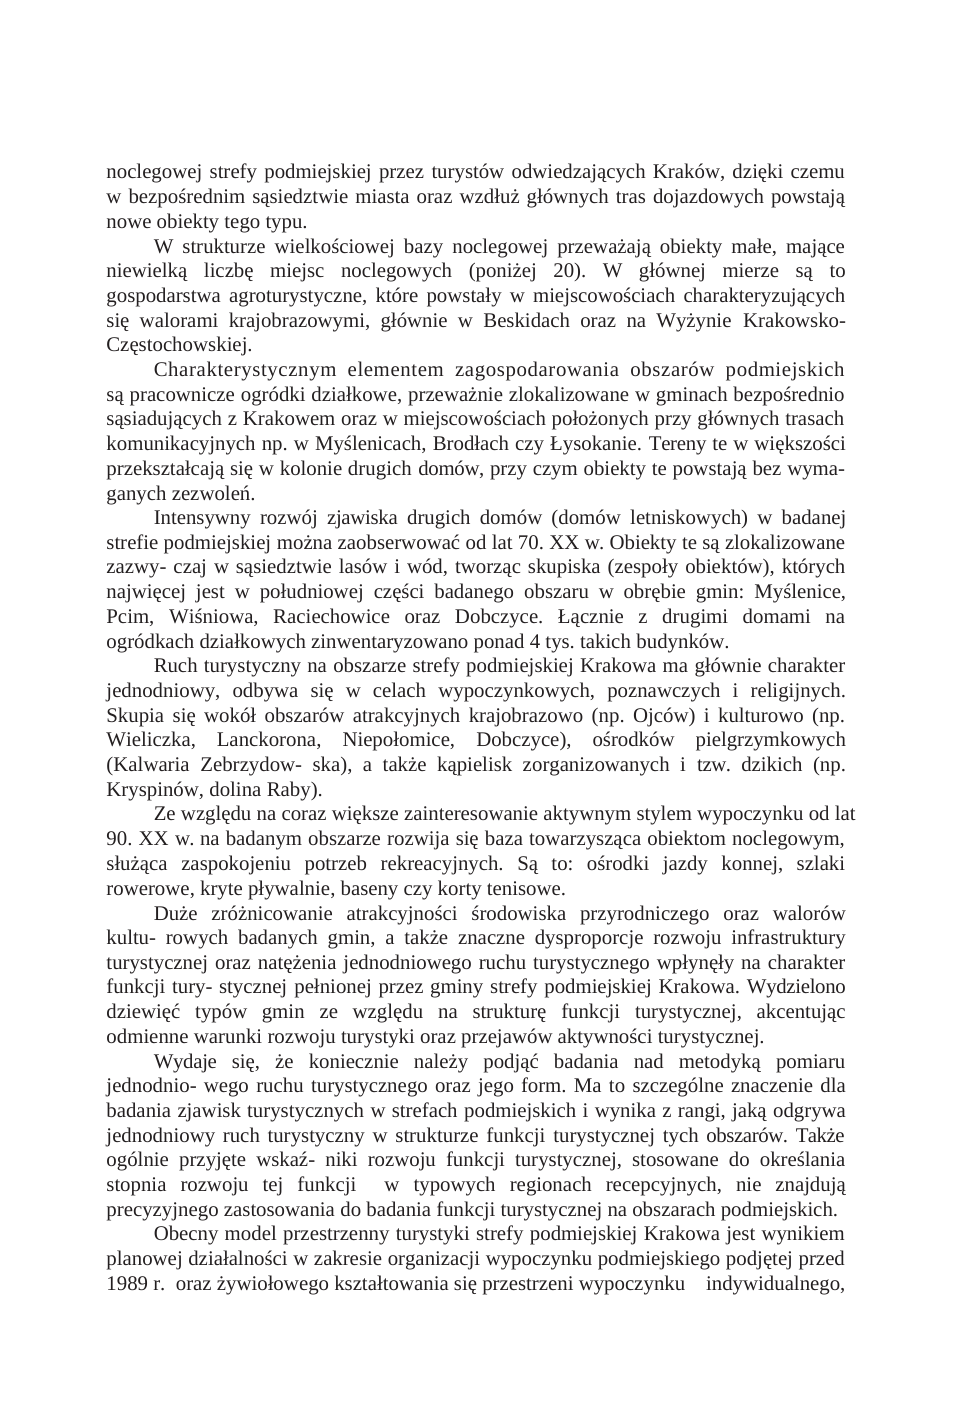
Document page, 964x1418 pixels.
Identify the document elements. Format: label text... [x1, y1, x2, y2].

text Ruch turystyczny na obszarze strefy podmiejskiej Krakowa ma głównie charakter jednodniowy, odbywa się w celach wypoczynkowych, poznawczych i religijnych. Skupia się wokół obszarów atrakcyjnych krajobrazowo (np. Ojców) i kulturowo (np. Wieliczka, Lanckorona, Niepołomice, Dobczyce), ośrodków pielgrzymkowych (Kalwaria Zebrzydow- ska), a także kąpielisk zorganizowanych i tzw. dzikich (np. Kryspinów, dolina Raby). [106, 653, 846, 801]
text 90. XX w. na badanym obszarze rozwija się baza towarzysząca obiektom noclegowym, służąca zaspokojeniu potrzeb rekreacyjnych. Są to: ośrodki jazdy konnej, szlaki rowerowe, kryte pływalnie, baseny czy korty tenisowe. [106, 826, 846, 900]
text Obecny model przestrzenny turystyki strefy podmiejskiej Krakowa jest wynikiem planowej działalności w zakresie organizacji wypoczynku podmiejskiego podjętej przed 1989 r. oraz żywiołowego kształtowania się przestrzeni wypoczynku indywidualnego, [106, 1221, 846, 1295]
text Intensywny rozwój zjawiska drugich domów (domów letniskowych) w badanej strefie podmiejskiej można zaobserwować od lat 70. XX w. Obiekty te są zlokalizowane zazwy- czaj w sąsiedztwie lasów i wód, tworząc skupiska (zespoły obiektów), których najwięcej jest w południowej części badanego obszaru w obrębie gmin: Myślenice, Pcim, Wiśniowa, Raciechowice oraz Dobczyce. Łącznie z drugimi domami na ogródkach działkowych zinwentaryzowano ponad 4 tys. takich budynków. [106, 505, 846, 653]
text Charakterystycznym elementem zagospodarowania obszarów podmiejskich są pracownicze ogródki działkowe, przeważnie zlokalizowane w gminach bezpośrednio sąsiadujących z Krakowem oraz w miejscowościach położonych przy głównych trasach komunikacyjnych np. w Myślenicach, Brodłach czy Łysokanie. Tereny te w większości przekształcają się w kolonie drugich domów, przy czym obiekty te powstają bez wyma- ganych zezwoleń. [106, 357, 846, 504]
text Duże zróżnicowanie atrakcyjności środowiska przyrodniczego oraz walorów kultu- rowych badanych gmin, a także znaczne dysproporcje rozwoju infrastruktury turystycznej oraz natężenia jednodniowego ruchu turystycznego wpłynęły na charakter funkcji tury- stycznej pełnionej przez gminy strefy podmiejskiej Krakowa. Wydzielono dziewięć typów gmin ze względu na strukturę funkcji turystycznej, akcentując odmienne warunki rozwoju turystyki oraz przejawów aktywności turystycznej. [106, 900, 846, 1048]
text noclegowej strefy podmiejskiej przez turystów odwiedzających Kraków, dzięki czemu w bezpośrednim sąsiedztwie miasta oraz wzdłuż głównych tras dojazdowych powstają nowe obiekty tego typu. [106, 159, 846, 233]
text Ze względu na coraz większe zainteresowanie aktywnym stylem wypoczynku od lat [153, 801, 857, 825]
text W strukturze wielkościowej bazy noclegowej przeważają obiekty małe, mające niewielką liczbę miejsc noclegowych (poniżej 20). W głównej mierze są to gospodarstwa agroturystyczne, które powstały w miejscowościach charakteryzujących się walorami krajobrazowymi, głównie w Beskidach oraz na Wyżynie Krakowsko-Częstochowskiej. [106, 233, 846, 356]
text Wydaje się, że koniecznie należy podjąć badania nad metodyką pomiaru jednodnio- wego ruchu turystycznego oraz jego form. Ma to szczególne znaczenie dla badania zjawisk turystycznych w strefach podmiejskich i wynika z rangi, jaką odgrywa jednodniowy ruch turystyczny w strukturze funkcji turystycznej tych obszarów. Także ogólnie przyjęte wskaź- niki rozwoju funkcji turystycznej, stosowane do określania stopnia rozwoju tej funkcji w typowych regionach recepcyjnych, nie znajdują precyzyjnego zastosowania do badania funkcji turystycznej na obszarach podmiejskich. [106, 1048, 846, 1221]
